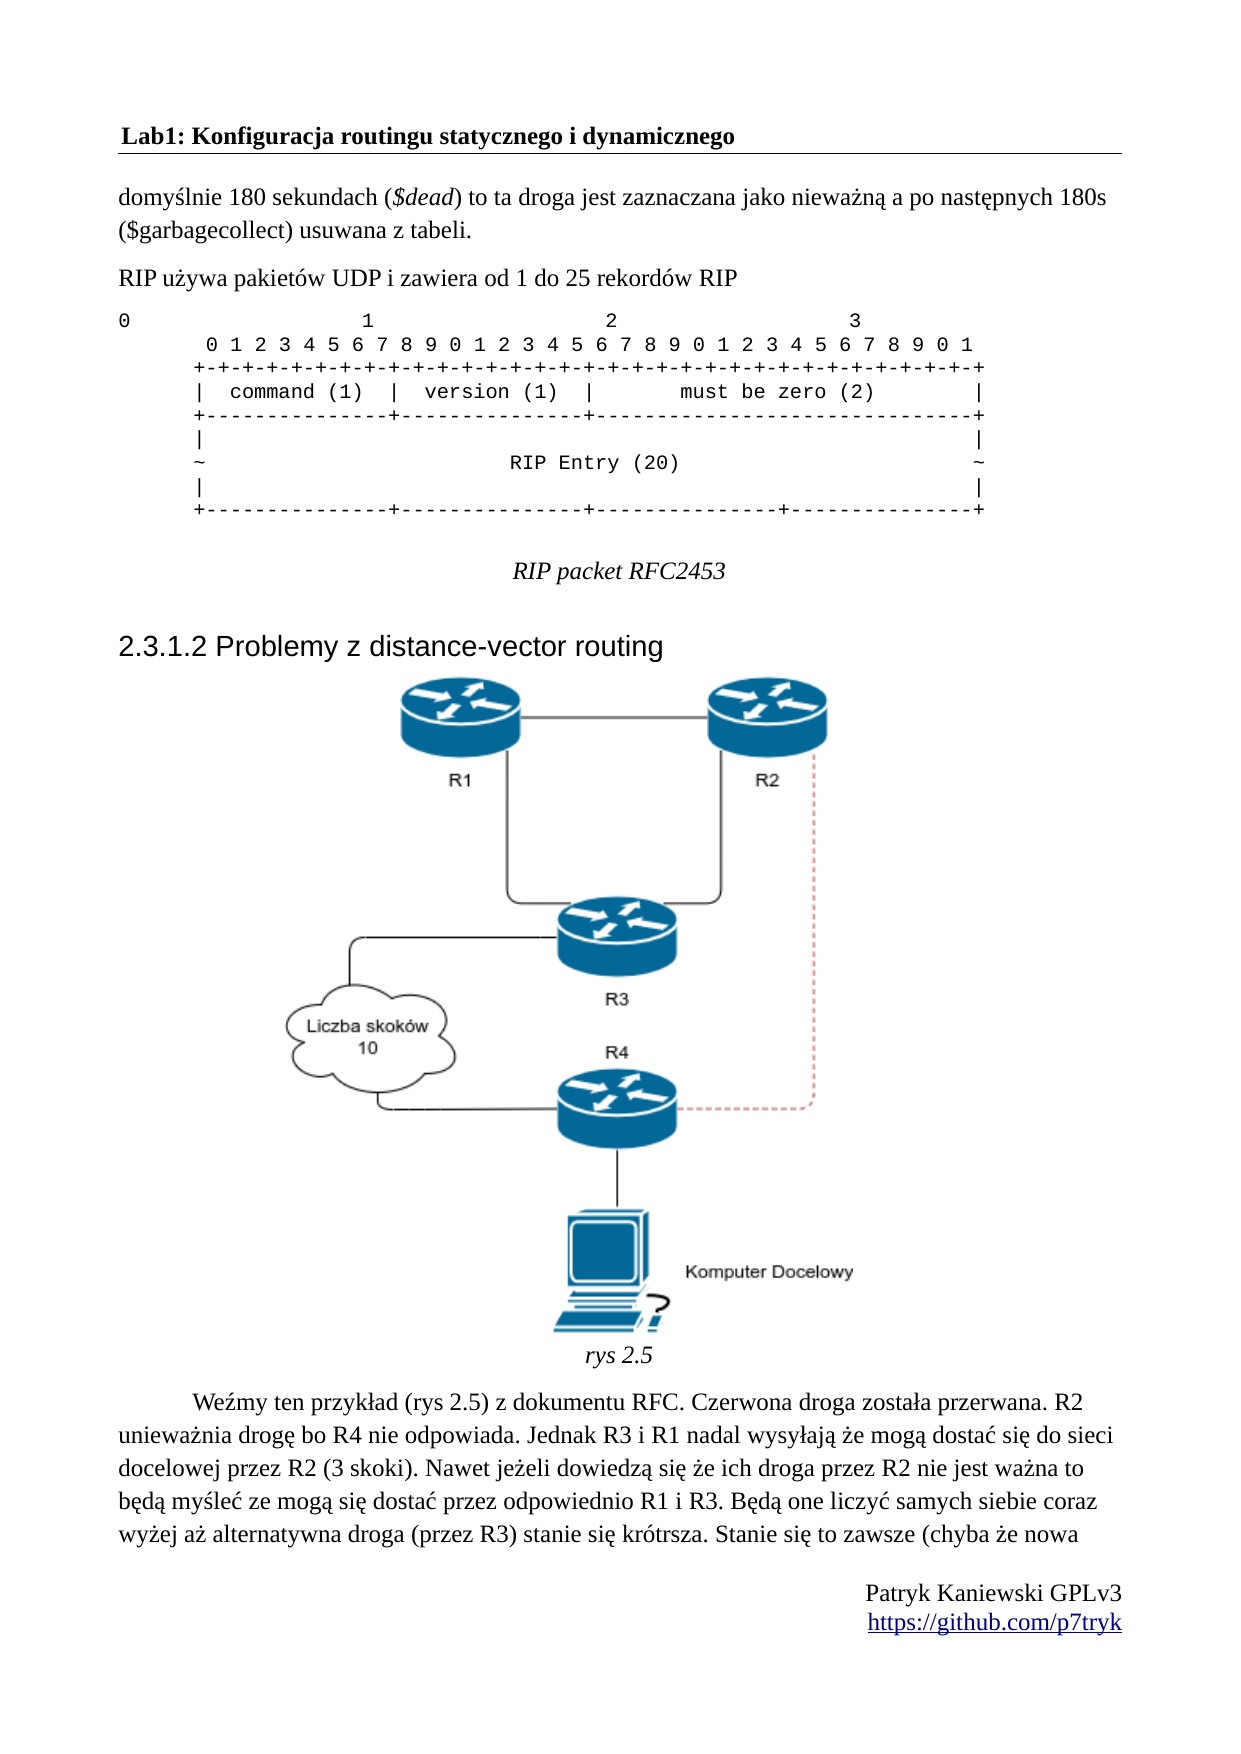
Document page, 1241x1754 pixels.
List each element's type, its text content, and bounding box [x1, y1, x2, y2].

text | command (1) | version (1) | must be zero (2) | [118, 381, 1122, 405]
text RIP używa pakietów UDP i zawiera od 1 do 25 rekordów RIP [118, 263, 1122, 292]
text Weźmy ten przykład (rys 2.5) z dokumentu RFC. Czerwona droga została przerwana. R2 unieważnia drogę bo R4 nie odpowiada. Jednak R3 i R1 nadal wysyłają że mogą dostać się do sieci docelowej przez R2 (3 skoki). Nawet jeżeli dowiedzą się że ich droga przez R2 nie jest ważna to będą myśleć ze mogą się dostać przez odpowiednio R1 i R3. Będą one liczyć samych siebie coraz wyżej aż alternatywna droga (przez R3) stanie się krótrsza. Stanie się to zawsze (chyba że nowa [118, 1387, 1122, 1548]
text +-+-+-+-+-+-+-+-+-+-+-+-+-+-+-+-+-+-+-+-+-+-+-+-+-+-+-+-+-+-+-+-+ [118, 357, 1122, 381]
text rys 2.5 [118, 1336, 1122, 1368]
subtitle 2.3.1.2 Problemy z distance-vector routing [118, 628, 1122, 662]
text 0 1 2 3 [118, 311, 1122, 334]
text RIP packet RFC2453 [118, 523, 1122, 585]
text | | [118, 428, 1122, 452]
text +---------------+---------------+---------------+---------------+ [118, 499, 1122, 523]
text ~ RIP Entry (20) ~ [118, 452, 1122, 476]
text domyślnie 180 sekundach ($dead) to ta droga jest zaznaczana jako nieważną a po następnych 180s ($garbagecollect) usuwana z tabeli. [118, 182, 1122, 244]
picture [274, 674, 853, 1336]
text +---------------+---------------+-------------------------------+ [118, 405, 1122, 428]
text 0 1 2 3 4 5 6 7 8 9 0 1 2 3 4 5 6 7 8 9 0 1 2 3 4 5 6 7 8 9 0 1 [118, 334, 1122, 357]
text | | [118, 476, 1122, 499]
